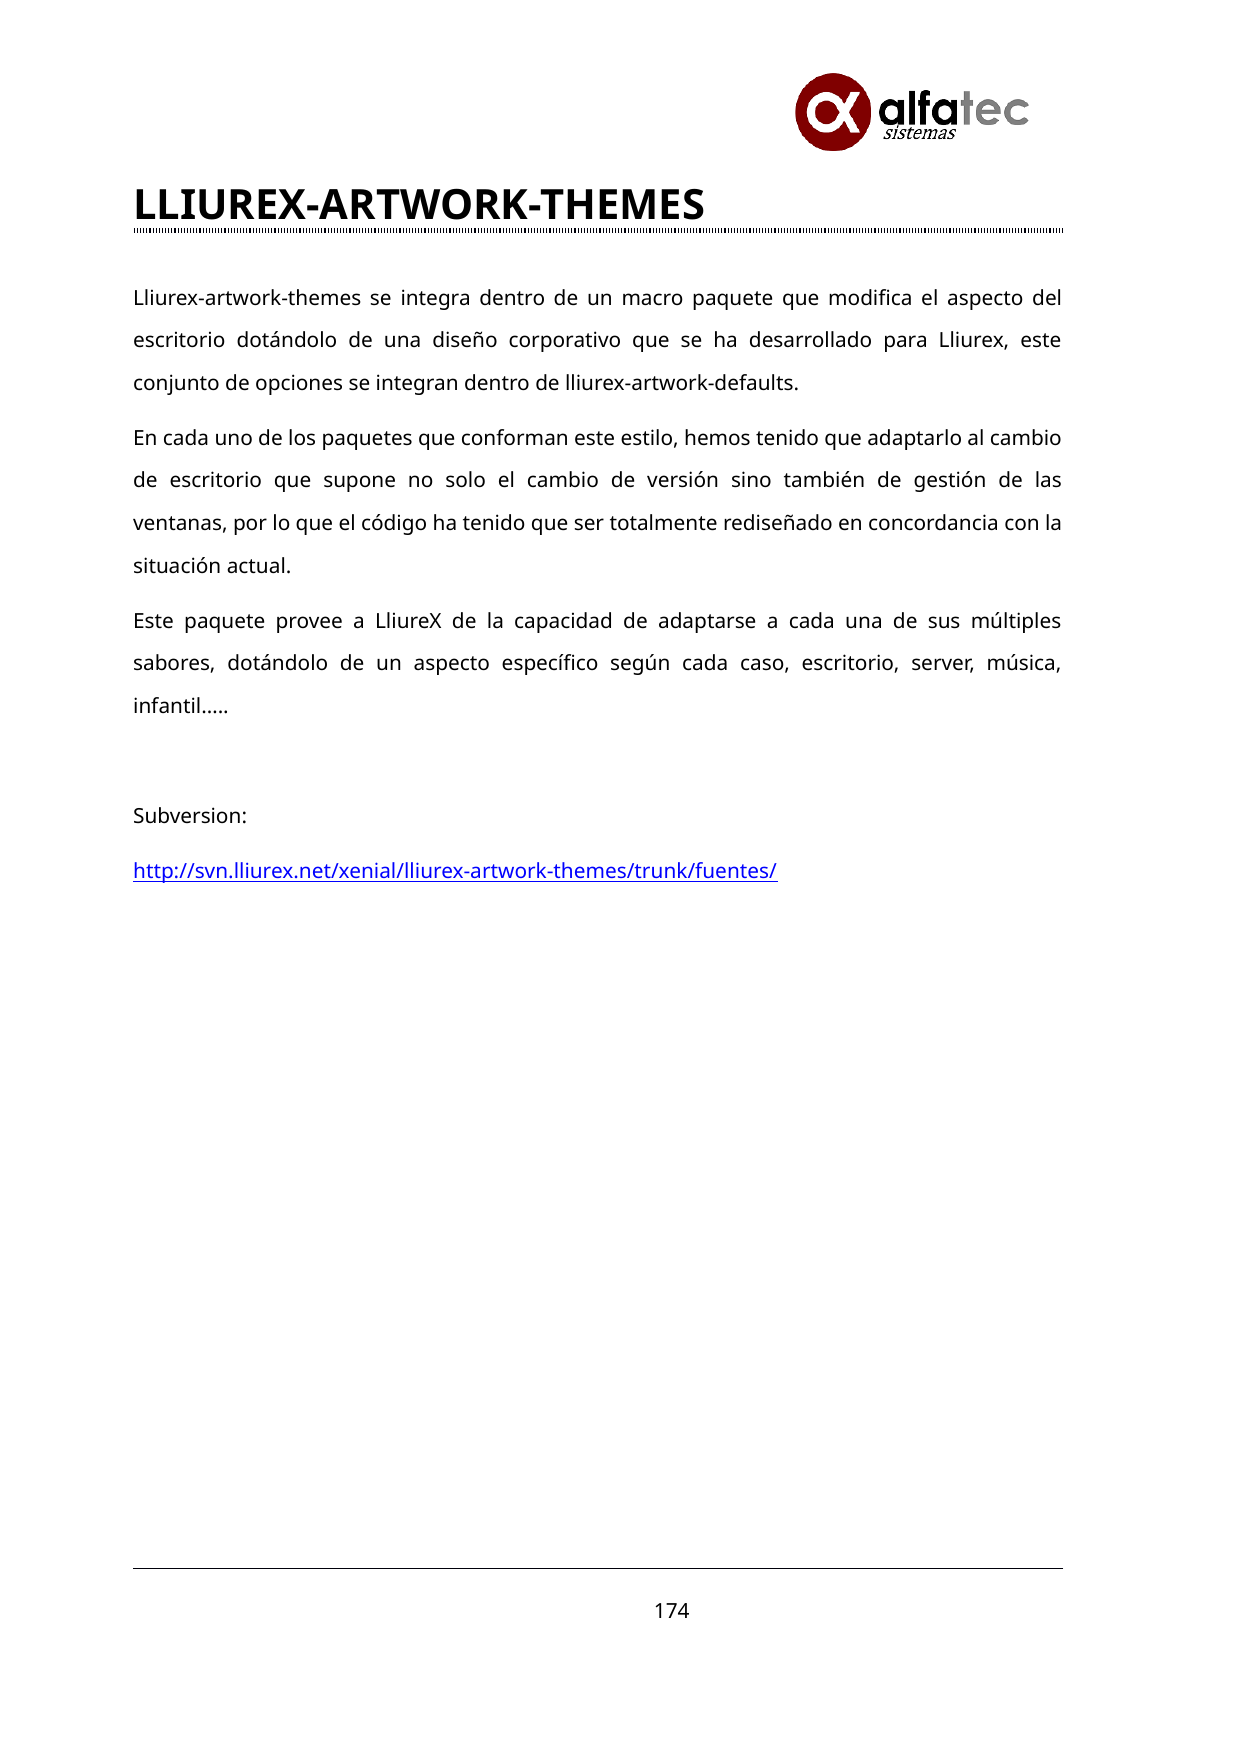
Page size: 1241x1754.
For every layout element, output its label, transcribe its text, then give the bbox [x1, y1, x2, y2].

text Lliurex-artwork-themes se integra dentro de un macro paquete que modifica el aspecto del escritorio dotándolo de una diseño corporativo que se ha desarrollado para Lliurex, este conjunto de opciones se integran dentro de lliurex-artwork-defaults. [133, 283, 1063, 396]
picture [795, 73, 1031, 151]
text Este paquete provee a LliureX de la capacidad de adaptarse a cada una de sus múltiples sabores, dotándolo de un aspecto específico según cada caso, escritorio, server, música, infantil….. [133, 606, 1063, 719]
text Subversion: [133, 801, 1063, 830]
text En cada uno de los paquetes que conforman este estilo, hemos tenido que adaptarlo al cambio de escritorio que supone no solo el cambio de versión sino también de gestión de las ventanas, por lo que el código ha tenido que ser totalmente rediseñado en concordancia con la situación actual. [133, 423, 1063, 579]
subtitle LLIUREX-ARTWORK-THEMES [133, 193, 1063, 233]
text http://svn.lliurex.net/xenial/lliurex-artwork-themes/trunk/fuentes/ [133, 856, 1063, 927]
